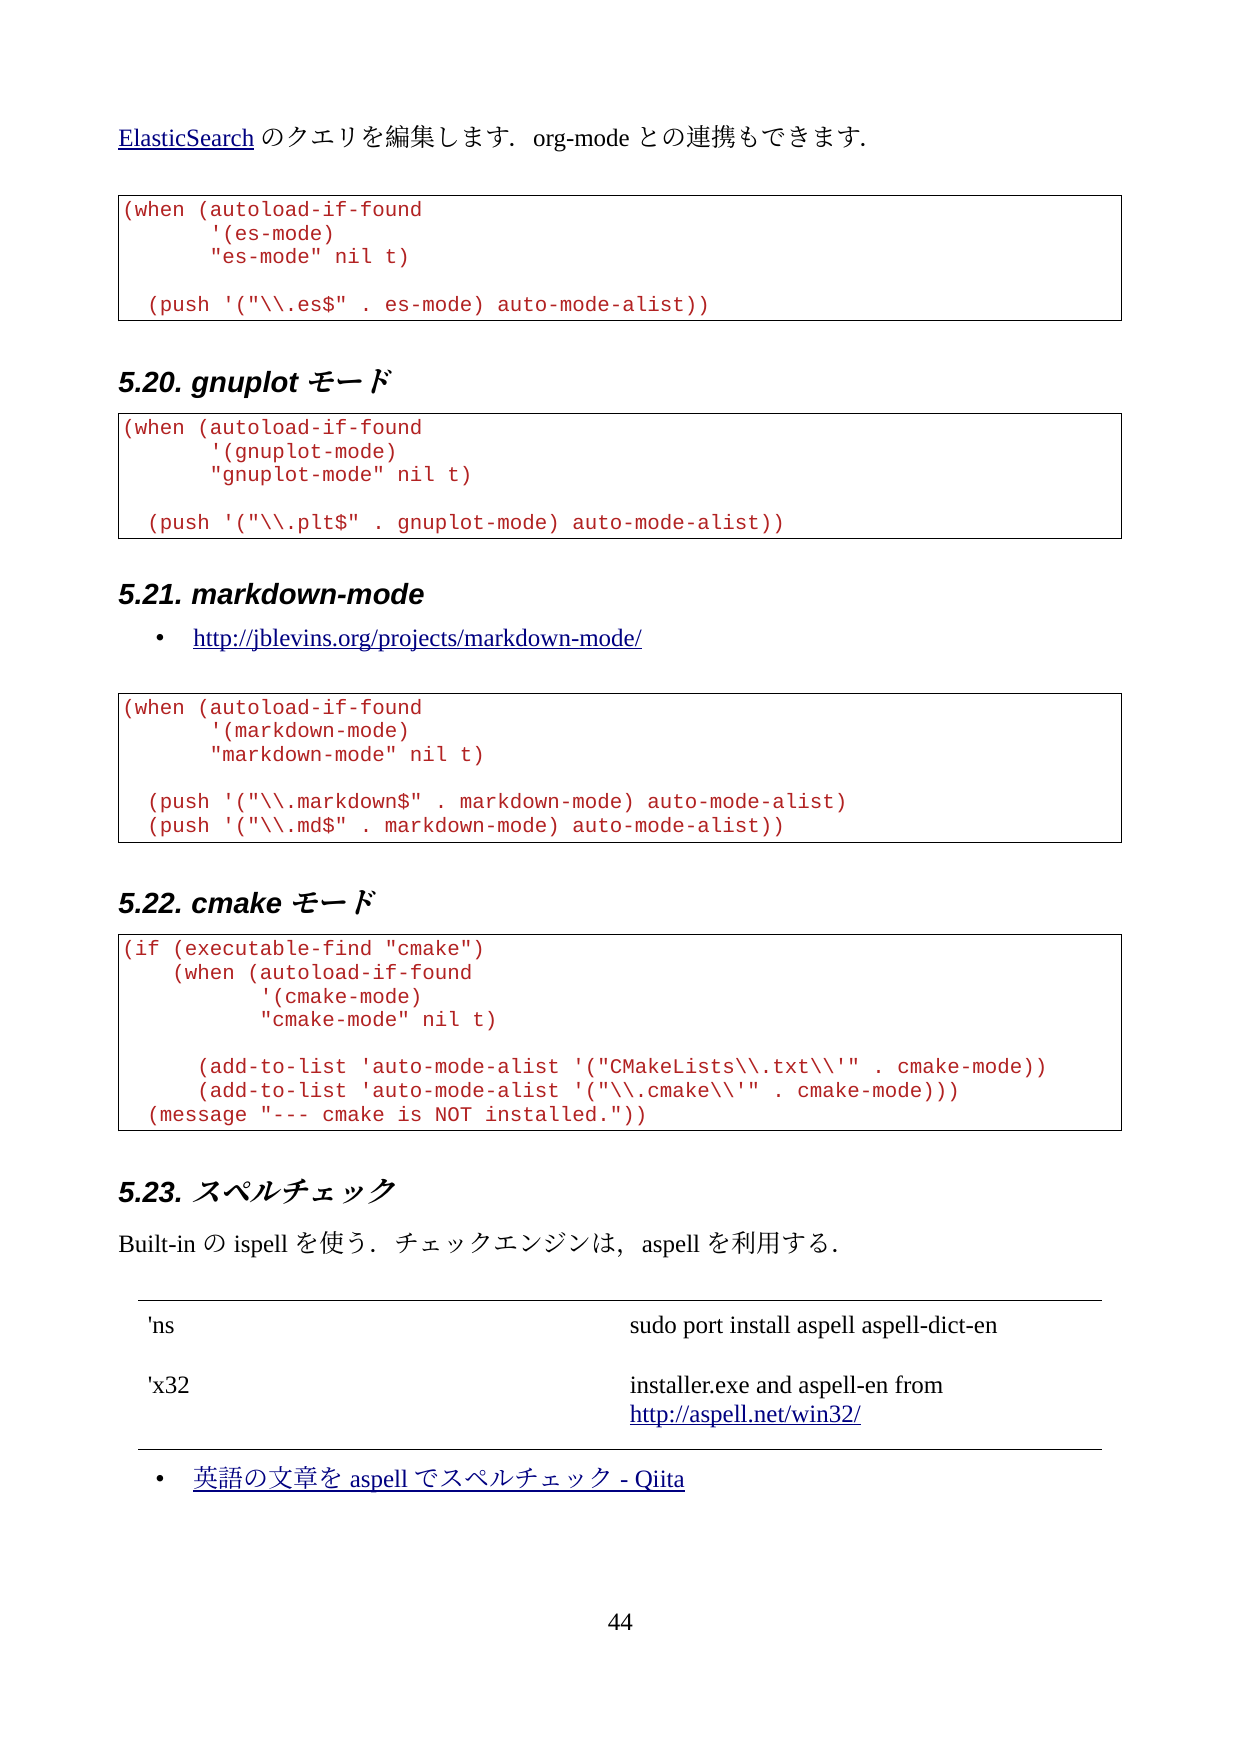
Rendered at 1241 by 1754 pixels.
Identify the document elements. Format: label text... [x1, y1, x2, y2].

text (message "--- cmake is NOT installed.")) [119, 1100, 1121, 1130]
subtitle cmakeモード [118, 880, 1122, 922]
text '(es-mode) [119, 219, 1121, 243]
text (when (autoload-if-found [119, 196, 1121, 219]
text (if (executable-find "cmake") [119, 935, 1121, 958]
text (push '("\\.es$" . es-mode) auto-mode-alist)) [119, 290, 1121, 320]
text (add-to-list 'auto-mode-alist '("CMakeLists\\.txt\\'" . cmake-mode)) [119, 1053, 1121, 1076]
table_cell installer.exe and aspell-en from http://aspell.net/win32/ [620, 1361, 1102, 1449]
text ElasticSearch のクエリを編集します．org-mode との連携もできます． [118, 118, 1122, 183]
text "cmake-mode" nil t) [119, 1005, 1121, 1029]
table_header 'ns [138, 1301, 620, 1361]
text (push '("\\.md$" . markdown-mode) auto-mode-alist)) [119, 811, 1121, 842]
text '(markdown-mode) [119, 716, 1121, 740]
text "gnuplot-mode" nil t) [119, 461, 1121, 484]
text (when (autoload-if-found [119, 694, 1121, 716]
list http://jblevins.org/projects/markdown-mode/ [156, 623, 1122, 680]
text "es-mode" nil t) [119, 243, 1121, 266]
table_header sudo port install aspell aspell-dict-en [620, 1301, 1102, 1361]
subtitle markdown-mode [118, 577, 1122, 610]
text (push '("\\.markdown$" . markdown-mode) auto-mode-alist) [119, 787, 1121, 811]
text "markdown-mode" nil t) [119, 740, 1121, 764]
list 英語の文章を aspell でスペルチェック - Qiita [156, 1461, 1122, 1524]
text (add-to-list 'auto-mode-alist '("\\.cmake\\'" . cmake-mode))) [119, 1076, 1121, 1100]
text '(cmake-mode) [119, 982, 1121, 1005]
subtitle スペルチェック [118, 1169, 1122, 1211]
table_cell 'x32 [138, 1361, 620, 1449]
text (when (autoload-if-found [119, 958, 1121, 982]
text (push '("\\.plt$" . gnuplot-mode) auto-mode-alist)) [119, 508, 1121, 538]
text Built-in の ispell を使う．チェックエンジンは，aspell を利用する． [118, 1223, 1122, 1288]
text (when (autoload-if-found [119, 414, 1121, 437]
text '(gnuplot-mode) [119, 437, 1121, 461]
subtitle gnuplotモード [118, 359, 1122, 401]
